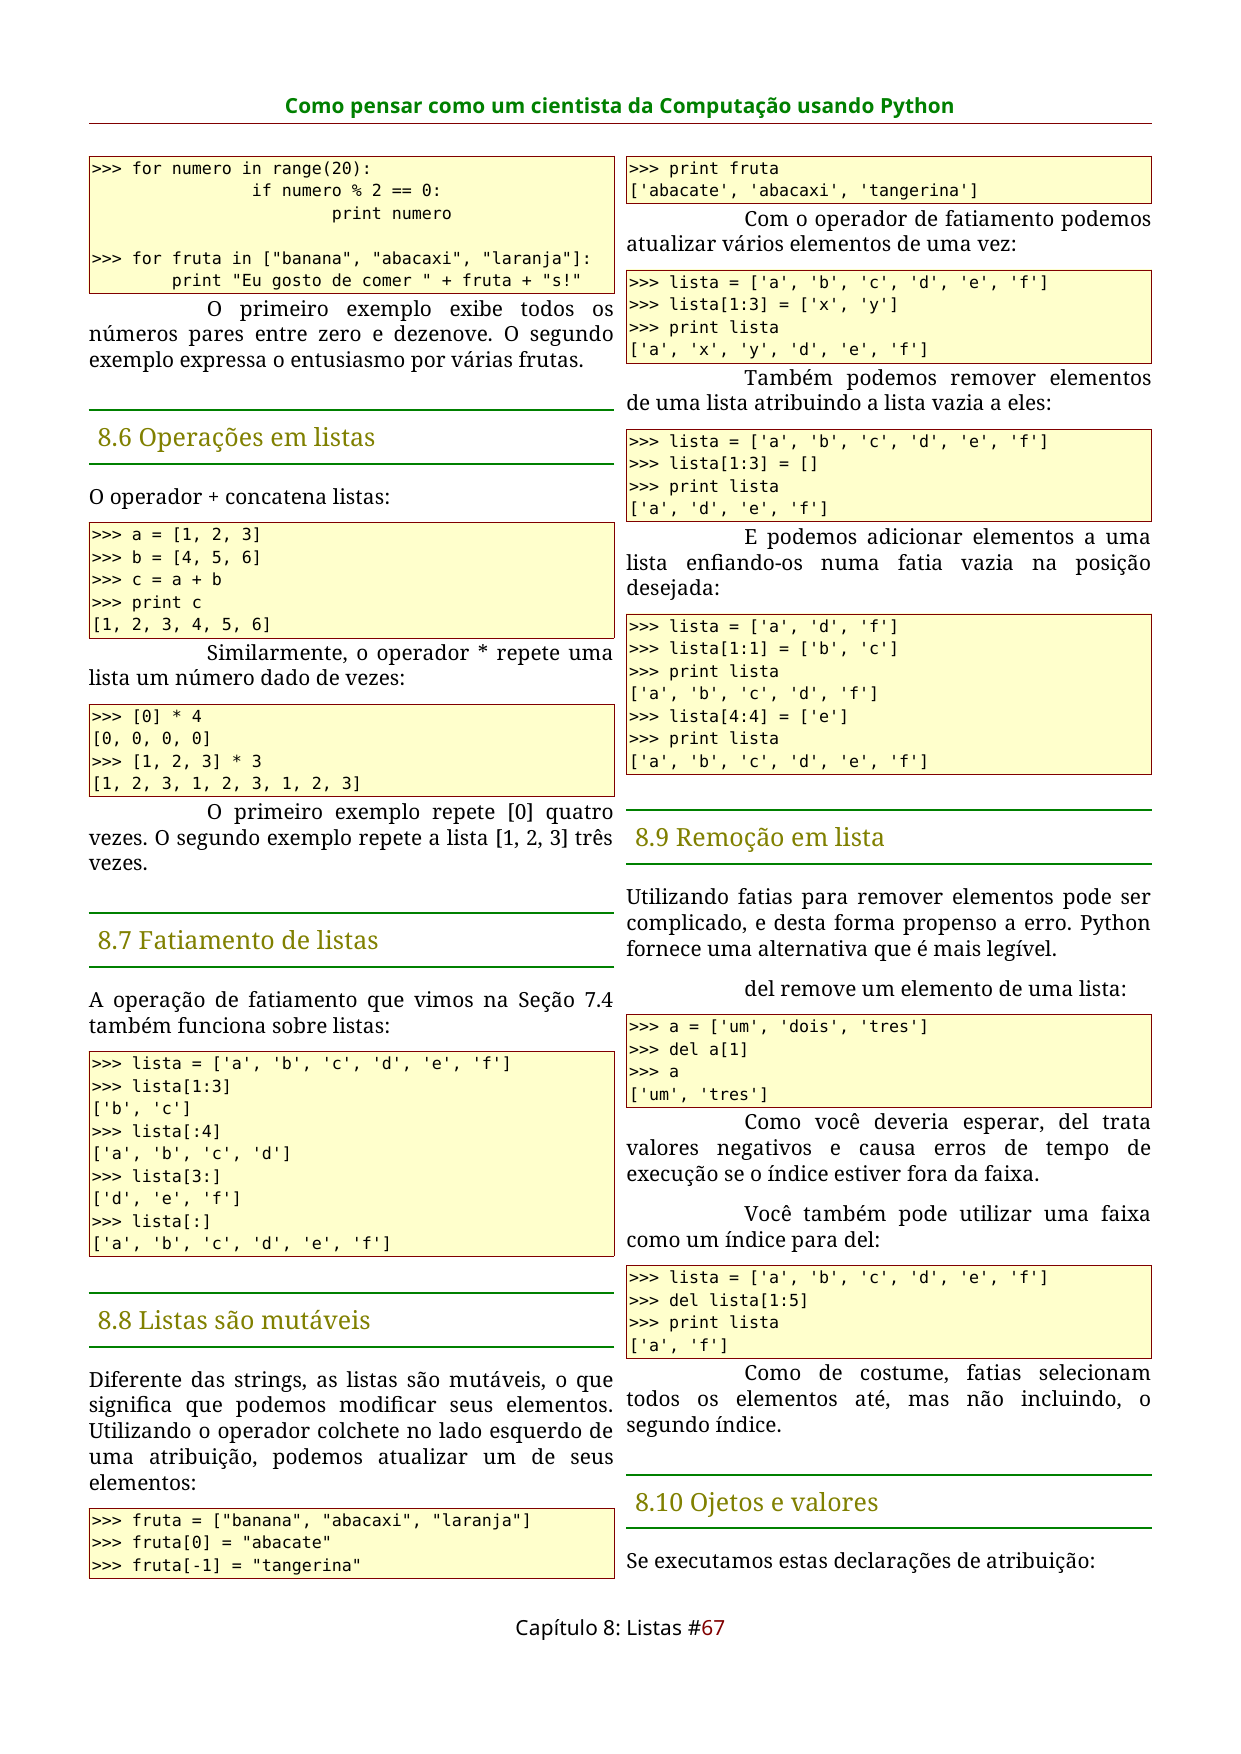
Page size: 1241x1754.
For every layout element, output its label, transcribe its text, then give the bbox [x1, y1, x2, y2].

text >>> for fruta in ["banana", "abacaxi", "laranja"]: [90, 246, 614, 268]
text [1, 2, 3, 1, 2, 3, 1, 2, 3] [90, 771, 614, 796]
text O primeiro exemplo exibe todos os números pares entre zero e dezenove. O segundo exemplo expressa o entusiasmo por várias frutas. [88, 293, 614, 373]
text [1, 2, 3, 4, 5, 6] [90, 612, 614, 638]
text >>> [1, 2, 3] * 3 [90, 749, 614, 771]
text >>> lista[1:3] = [] [627, 451, 1151, 474]
text ['a', 'b', 'c', 'd', 'f'] [627, 681, 1151, 703]
text Similarmente, o operador * repete uma lista um número dado de vezes: [88, 638, 614, 692]
text [0, 0, 0, 0] [90, 726, 614, 749]
text >>> for numero in range(20): [90, 157, 614, 178]
text ['a', 'b', 'c', 'd', 'e', 'f'] [627, 748, 1151, 774]
text ['a', 'd', 'e', 'f'] [627, 496, 1151, 521]
text Como você deveria esperar, del trata valores negativos e causa erros de tempo de execução se o índice estiver fora da faixa. [626, 1108, 1152, 1187]
text >>> lista = ['a', 'b', 'c', 'd', 'e', 'f'] [627, 430, 1151, 451]
text >>> print lista [627, 474, 1151, 496]
text ['a', 'x', 'y', 'd', 'e', 'f'] [627, 337, 1151, 363]
text ['d', 'e', 'f'] [90, 1186, 614, 1208]
text >>> fruta[-1] = "tangerina" [90, 1553, 614, 1578]
text >>> lista[:] [90, 1208, 614, 1231]
text >>> lista = ['a', 'b', 'c', 'd', 'e', 'f'] [90, 1052, 614, 1073]
text Você também pode utilizar uma faixa como um índice para del: [626, 1199, 1152, 1253]
text >>> a = ['um', 'dois', 'tres'] [627, 1015, 1151, 1037]
text >>> lista = ['a', 'd', 'f'] [627, 615, 1151, 636]
text >>> [0] * 4 [90, 705, 614, 726]
text >>> c = a + b [90, 567, 614, 589]
text >>> del lista[1:5] [627, 1288, 1151, 1310]
text E podemos adicionar elementos a uma lista enfiando-os numa fatia vazia na posição desejada: [626, 522, 1152, 602]
text >>> a = [1, 2, 3] [90, 523, 614, 544]
text print "Eu gosto de comer " + fruta + "s!" [90, 268, 614, 293]
subtitle 8.6 Operações em listas [88, 410, 614, 465]
text Se executamos estas declarações de atribuição: [626, 1546, 1152, 1575]
text Com o operador de fatiamento podemos atualizar vários elementos de uma vez: [626, 204, 1152, 258]
text >>> del a[1] [627, 1037, 1151, 1059]
text O primeiro exemplo repete [0] quatro vezes. O segundo exemplo repete a lista [1, 2, 3] três vezes. [88, 797, 614, 877]
text >>> fruta = ["banana", "abacaxi", "laranja"] [90, 1509, 614, 1530]
text del remove um elemento de uma lista: [626, 974, 1152, 1002]
text >>> lista[4:4] = ['e'] [627, 703, 1151, 726]
text >>> b = [4, 5, 6] [90, 544, 614, 567]
text >>> lista[:4] [90, 1118, 614, 1141]
text Também podemos remover elementos de uma lista atribuindo a lista vazia a eles: [626, 364, 1152, 417]
text >>> lista = ['a', 'b', 'c', 'd', 'e', 'f'] [627, 271, 1151, 292]
text print numero [90, 201, 614, 223]
text >>> print fruta [627, 157, 1151, 178]
text Utilizando fatias para remover elementos pode ser complicado, e desta forma propenso a erro. Python fornece uma alternativa que é mais legível. [626, 882, 1152, 962]
text >>> print c [90, 589, 614, 612]
text >>> fruta[0] = "abacate" [90, 1530, 614, 1553]
text >>> lista = ['a', 'b', 'c', 'd', 'e', 'f'] [627, 1266, 1151, 1288]
text >>> print lista [627, 658, 1151, 681]
text if numero % 2 == 0: [90, 178, 614, 201]
text ['a', 'b', 'c', 'd'] [90, 1141, 614, 1163]
subtitle 8.8 Listas são mutáveis [88, 1293, 614, 1348]
text ['um', 'tres'] [627, 1082, 1151, 1107]
subtitle 8.10 Ojetos e valores [626, 1476, 1152, 1527]
text ['b', 'c'] [90, 1096, 614, 1118]
text >>> print lista [627, 726, 1151, 748]
subtitle 8.7 Fatiamento de listas [88, 913, 614, 968]
text ['abacate', 'abacaxi', 'tangerina'] [627, 178, 1151, 203]
text >>> print lista [627, 314, 1151, 337]
text A operação de fatiamento que vimos na Seção 7.4 também funciona sobre listas: [88, 985, 614, 1039]
text ['a', 'b', 'c', 'd', 'e', 'f'] [90, 1231, 614, 1256]
text Diferente das strings, as listas são mutáveis, o que significa que podemos modificar seus elementos. Utilizando o operador colchete no lado esquerdo de uma atribuição, podemos atualizar um de seus elementos: [88, 1365, 614, 1496]
text Como de costume, fatias selecionam todos os elementos até, mas não incluindo, o segundo índice. [626, 1359, 1152, 1438]
text >>> lista[1:3] [90, 1073, 614, 1096]
subtitle 8.9 Remoção em lista [626, 811, 1152, 863]
text >>> lista[1:1] = ['b', 'c'] [627, 636, 1151, 658]
text ['a', 'f'] [627, 1333, 1151, 1358]
text >>> lista[1:3] = ['x', 'y'] [627, 292, 1151, 314]
text >>> lista[3:] [90, 1163, 614, 1186]
text >>> a [627, 1059, 1151, 1082]
text O operador + concatena listas: [88, 482, 614, 510]
text >>> print lista [627, 1310, 1151, 1333]
